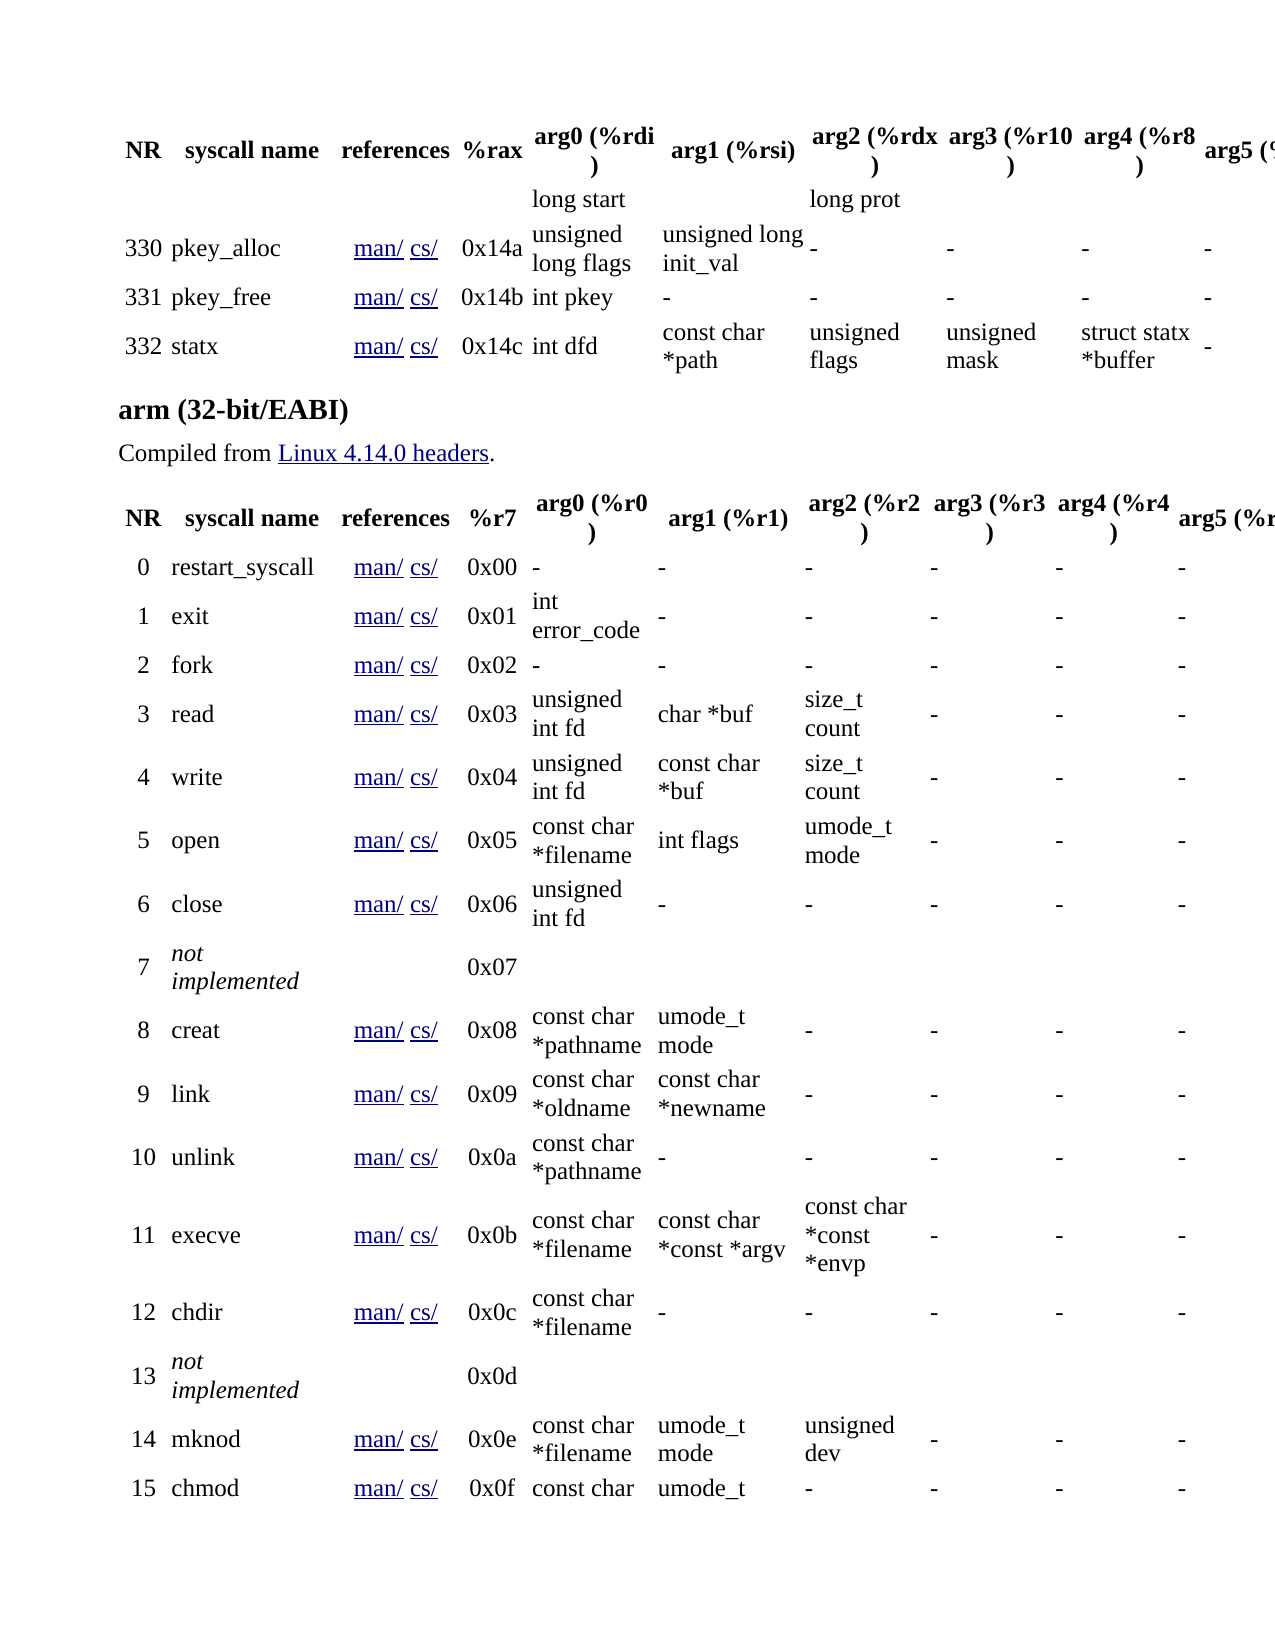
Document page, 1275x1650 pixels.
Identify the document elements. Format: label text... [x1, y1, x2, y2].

table_cell - [1175, 998, 1275, 1061]
table_cell unsigned int fd [529, 745, 655, 808]
table_cell unsigned flags [806, 314, 943, 377]
table_cell close [168, 871, 336, 935]
table_cell man/ cs/ [336, 279, 455, 314]
table_cell 14 [118, 1407, 168, 1470]
table_header arg4 (%r8) [1078, 118, 1201, 181]
table_cell - [529, 647, 655, 681]
table_cell - [927, 1061, 1052, 1125]
table_cell 0x0d [455, 1344, 529, 1407]
table_cell size_t count [802, 681, 927, 745]
table_cell - [1078, 181, 1201, 216]
table_cell [336, 935, 455, 998]
table_cell long start [529, 181, 659, 216]
table_header arg2 (%r2) [802, 486, 927, 549]
table_cell - [802, 549, 927, 583]
table_cell man/ cs/ [336, 584, 455, 647]
table_cell - [1052, 1061, 1175, 1125]
table_cell - [655, 1125, 802, 1188]
table_cell - [802, 871, 927, 935]
table_cell const char *const *argv [655, 1188, 802, 1280]
table_cell man/ cs/ [336, 216, 455, 279]
table_header NR [118, 486, 168, 549]
table_cell [529, 1344, 655, 1407]
table_cell chmod [168, 1470, 336, 1505]
table_cell chdir [168, 1280, 336, 1343]
table_cell - [1201, 181, 1275, 216]
table_cell - [802, 1470, 927, 1505]
table_cell int dfd [529, 314, 659, 377]
table_cell - [655, 647, 802, 681]
table_cell - [1052, 584, 1175, 647]
table_cell 0x06 [455, 871, 529, 935]
table_header arg5 (%r5) [1175, 486, 1275, 549]
table_cell 2 [118, 647, 168, 681]
table_cell man/ cs/ [336, 998, 455, 1061]
table_header %r7 [455, 486, 529, 549]
table_cell 0x0f [455, 1470, 529, 1505]
table_header arg2 (%rdx) [806, 118, 943, 181]
table_cell - [927, 681, 1052, 745]
table_cell 8 [118, 998, 168, 1061]
table_cell man/ cs/ [336, 808, 455, 871]
table_cell const char *pathname [529, 1125, 655, 1188]
table_cell - [1175, 647, 1275, 681]
table_header arg3 (%r3) [927, 486, 1052, 549]
table_header NR [118, 118, 168, 181]
table_cell unsigned long init_val [660, 216, 806, 279]
table_cell unsigned int fd [529, 681, 655, 745]
table_cell man/ cs/ [336, 549, 455, 583]
table_cell 0x0c [455, 1280, 529, 1343]
table_cell - [1175, 1188, 1275, 1280]
table_cell link [168, 1061, 336, 1125]
table_header %rax [455, 118, 529, 181]
table_cell - [1052, 1470, 1175, 1505]
table_cell - [1052, 647, 1175, 681]
table_header references [336, 486, 455, 549]
table_cell umode_t mode [655, 1407, 802, 1470]
table_cell 15 [118, 1470, 168, 1505]
table_cell - [1052, 808, 1175, 871]
table_cell - [1175, 549, 1275, 583]
subtitle arm (32-bit/EABI) [118, 392, 1157, 425]
table_cell - [1175, 871, 1275, 935]
table_cell - [927, 1470, 1052, 1505]
table_cell unsigned mask [943, 314, 1078, 377]
table_cell - [802, 584, 927, 647]
table_cell [927, 1344, 1052, 1407]
table_cell 0x14a [455, 216, 529, 279]
table_cell - [927, 1125, 1052, 1188]
table_cell - [1052, 681, 1175, 745]
table_cell - [943, 279, 1078, 314]
table_cell - [1175, 1061, 1275, 1125]
table_cell - [943, 216, 1078, 279]
table_header arg1 (%r1) [655, 486, 802, 549]
table_cell pkey_alloc [168, 216, 336, 279]
table_cell - [1175, 1280, 1275, 1343]
table_cell open [168, 808, 336, 871]
table_cell long prot [806, 181, 943, 216]
table_cell - [927, 1280, 1052, 1343]
table_header arg0 (%rdi) [529, 118, 659, 181]
table_cell [529, 935, 655, 998]
table_cell 0x08 [455, 998, 529, 1061]
table_cell 10 [118, 1125, 168, 1188]
table_cell 0x04 [455, 745, 529, 808]
table_cell - [655, 549, 802, 583]
table_cell const char *const *envp [802, 1188, 927, 1280]
table_cell - [802, 647, 927, 681]
table_cell 0 [118, 549, 168, 583]
table_cell - [927, 647, 1052, 681]
table_cell 331 [118, 279, 168, 314]
table_cell - [1175, 584, 1275, 647]
table_header arg5 (%r9) [1201, 118, 1275, 181]
table_cell [1175, 935, 1275, 998]
table_cell const char *filename [529, 1407, 655, 1470]
table_cell - [802, 1061, 927, 1125]
table_cell man/ cs/ [336, 745, 455, 808]
table_cell - [1052, 1407, 1175, 1470]
table_cell man/ cs/ [336, 681, 455, 745]
table_header arg4 (%r4) [1052, 486, 1175, 549]
text Compiled from Linux 4.14.0 headers. [118, 438, 1157, 467]
table_cell - [1201, 279, 1275, 314]
table_cell [1052, 935, 1175, 998]
table_cell fork [168, 647, 336, 681]
table_cell [802, 1344, 927, 1407]
table_cell - [802, 1280, 927, 1343]
table_cell not implemented [168, 1344, 336, 1407]
table_cell - [1052, 871, 1175, 935]
table_cell const char *filename [529, 1188, 655, 1280]
table_cell write [168, 745, 336, 808]
table_cell [927, 935, 1052, 998]
table_cell unlink [168, 1125, 336, 1188]
table_cell man/ cs/ [336, 1407, 455, 1470]
table_cell - [655, 1280, 802, 1343]
table_cell const char *newname [655, 1061, 802, 1125]
table_cell - [1175, 1470, 1275, 1505]
table_cell creat [168, 998, 336, 1061]
table_cell - [927, 998, 1052, 1061]
table_cell - [1175, 808, 1275, 871]
table_cell - [1052, 1125, 1175, 1188]
table_cell - [927, 808, 1052, 871]
table_cell char *buf [655, 681, 802, 745]
table_cell const char *pathname [529, 998, 655, 1061]
table_cell umode_t [655, 1470, 802, 1505]
table_cell const char *filename [529, 808, 655, 871]
table_cell 0x01 [455, 584, 529, 647]
table_cell - [660, 279, 806, 314]
table_cell man/ cs/ [336, 1125, 455, 1188]
table_cell pkey_free [168, 279, 336, 314]
table_cell 7 [118, 935, 168, 998]
table_cell - [806, 216, 943, 279]
table_header arg0 (%r0) [529, 486, 655, 549]
table_cell [455, 181, 529, 216]
table_cell - [802, 998, 927, 1061]
table_cell [336, 181, 455, 216]
table_cell const char *buf [655, 745, 802, 808]
table_cell - [806, 279, 943, 314]
table_cell - [1175, 745, 1275, 808]
table_cell - [1052, 745, 1175, 808]
table_cell - [927, 584, 1052, 647]
table_cell man/ cs/ [336, 1188, 455, 1280]
table_cell 13 [118, 1344, 168, 1407]
table_cell - [655, 871, 802, 935]
table_cell [1052, 1344, 1175, 1407]
table_cell - [1052, 549, 1175, 583]
table_cell - [1078, 279, 1201, 314]
table_cell man/ cs/ [336, 1470, 455, 1505]
table_cell - [927, 745, 1052, 808]
table_cell [655, 1344, 802, 1407]
table_cell - [927, 549, 1052, 583]
table_cell 0x14b [455, 279, 529, 314]
table_cell 0x0e [455, 1407, 529, 1470]
table_cell 1 [118, 584, 168, 647]
table_cell - [927, 1407, 1052, 1470]
table_cell restart_syscall [168, 549, 336, 583]
table_cell - [1052, 1280, 1175, 1343]
table_cell const char *filename [529, 1280, 655, 1343]
table_header arg1 (%rsi) [660, 118, 806, 181]
table_cell - [1175, 1407, 1275, 1470]
table_cell man/ cs/ [336, 647, 455, 681]
table_cell 0x14c [455, 314, 529, 377]
table_cell const char [529, 1470, 655, 1505]
table_cell - [1201, 216, 1275, 279]
table_cell 11 [118, 1188, 168, 1280]
table_cell man/ cs/ [336, 1280, 455, 1343]
table_cell [802, 935, 927, 998]
table_cell statx [168, 314, 336, 377]
table_cell 332 [118, 314, 168, 377]
table_cell - [1175, 1125, 1275, 1188]
table_cell execve [168, 1188, 336, 1280]
table_header syscall name [168, 118, 336, 181]
table_cell [655, 935, 802, 998]
table_cell 5 [118, 808, 168, 871]
table_cell int error_code [529, 584, 655, 647]
table_cell [336, 1344, 455, 1407]
table_cell - [1175, 681, 1275, 745]
table_cell - [1052, 998, 1175, 1061]
table_cell 0x0b [455, 1188, 529, 1280]
table_cell - [1201, 314, 1275, 377]
table_cell umode_t mode [802, 808, 927, 871]
table_cell 0x07 [455, 935, 529, 998]
table_cell [168, 181, 336, 216]
table_cell [1175, 1344, 1275, 1407]
table_cell man/ cs/ [336, 314, 455, 377]
table_cell 0x0a [455, 1125, 529, 1188]
table_cell [660, 181, 806, 216]
table_cell mknod [168, 1407, 336, 1470]
table_cell - [529, 549, 655, 583]
table_cell umode_t mode [655, 998, 802, 1061]
table_cell 330 [118, 216, 168, 279]
table_cell 0x02 [455, 647, 529, 681]
table_cell - [927, 871, 1052, 935]
table_cell 0x05 [455, 808, 529, 871]
table_cell - [802, 1125, 927, 1188]
table_cell man/ cs/ [336, 1061, 455, 1125]
table_cell - [1078, 216, 1201, 279]
table_cell not implemented [168, 935, 336, 998]
table_cell exit [168, 584, 336, 647]
table_cell [118, 181, 168, 216]
table_cell 3 [118, 681, 168, 745]
table_cell unsigned int fd [529, 871, 655, 935]
table_cell read [168, 681, 336, 745]
table_cell - [927, 1188, 1052, 1280]
table_cell struct statx *buffer [1078, 314, 1201, 377]
table_cell [943, 181, 1078, 216]
table_header arg3 (%r10) [943, 118, 1078, 181]
table_cell const char *path [660, 314, 806, 377]
table_cell int flags [655, 808, 802, 871]
table_header references [336, 118, 455, 181]
table_cell 4 [118, 745, 168, 808]
table_cell 6 [118, 871, 168, 935]
table_cell 0x00 [455, 549, 529, 583]
table_cell - [655, 584, 802, 647]
table_cell int pkey [529, 279, 659, 314]
table_cell man/ cs/ [336, 871, 455, 935]
table_header syscall name [168, 486, 336, 549]
table_cell size_t count [802, 745, 927, 808]
table_cell 12 [118, 1280, 168, 1343]
table_cell 0x09 [455, 1061, 529, 1125]
table_cell 9 [118, 1061, 168, 1125]
table_cell unsigned long flags [529, 216, 659, 279]
table_cell const char *oldname [529, 1061, 655, 1125]
table_cell 0x03 [455, 681, 529, 745]
table_cell unsigned dev [802, 1407, 927, 1470]
table_cell - [1052, 1188, 1175, 1280]
